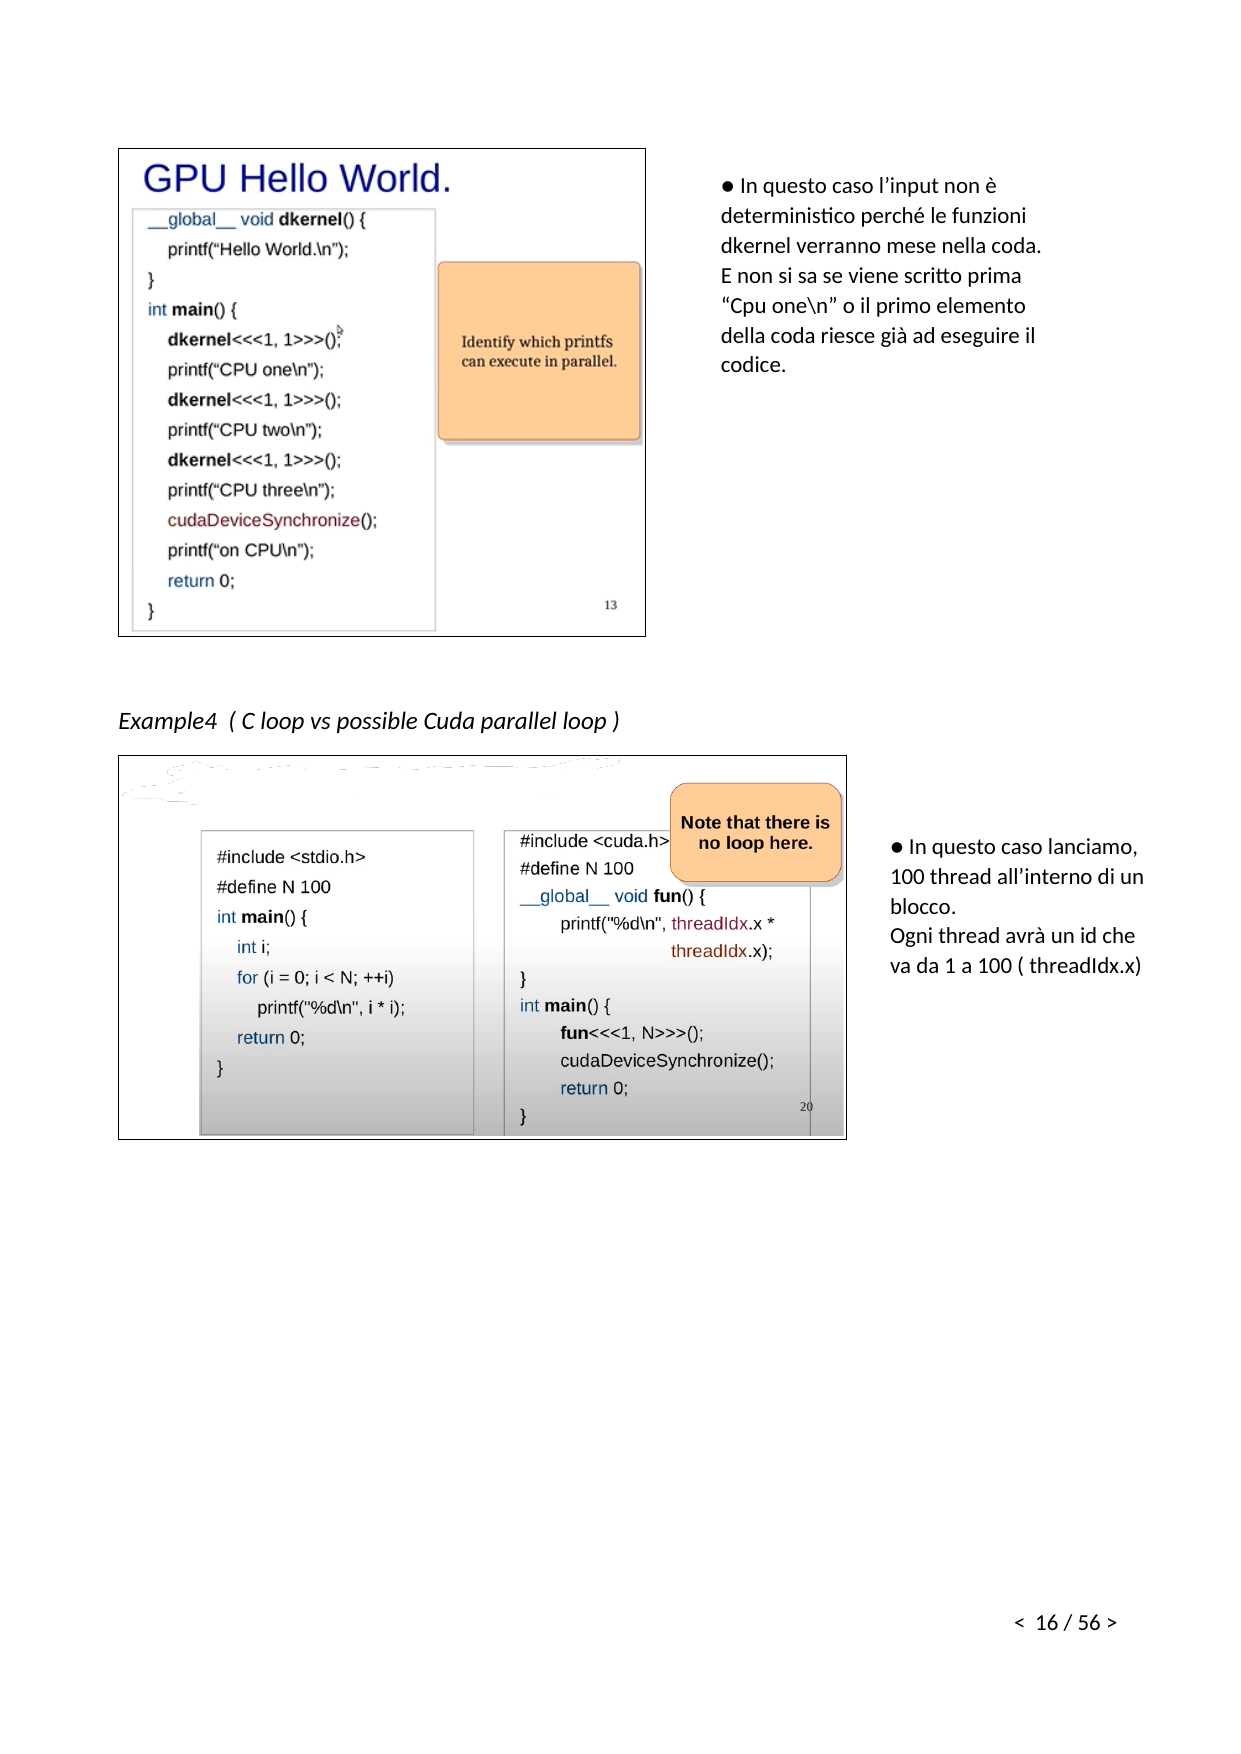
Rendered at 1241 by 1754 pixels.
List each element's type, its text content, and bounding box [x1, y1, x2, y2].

text Example4 ( C loop vs possible Cuda parallel loop ) [118, 705, 1122, 736]
picture [121, 757, 844, 1136]
picture [121, 150, 643, 634]
